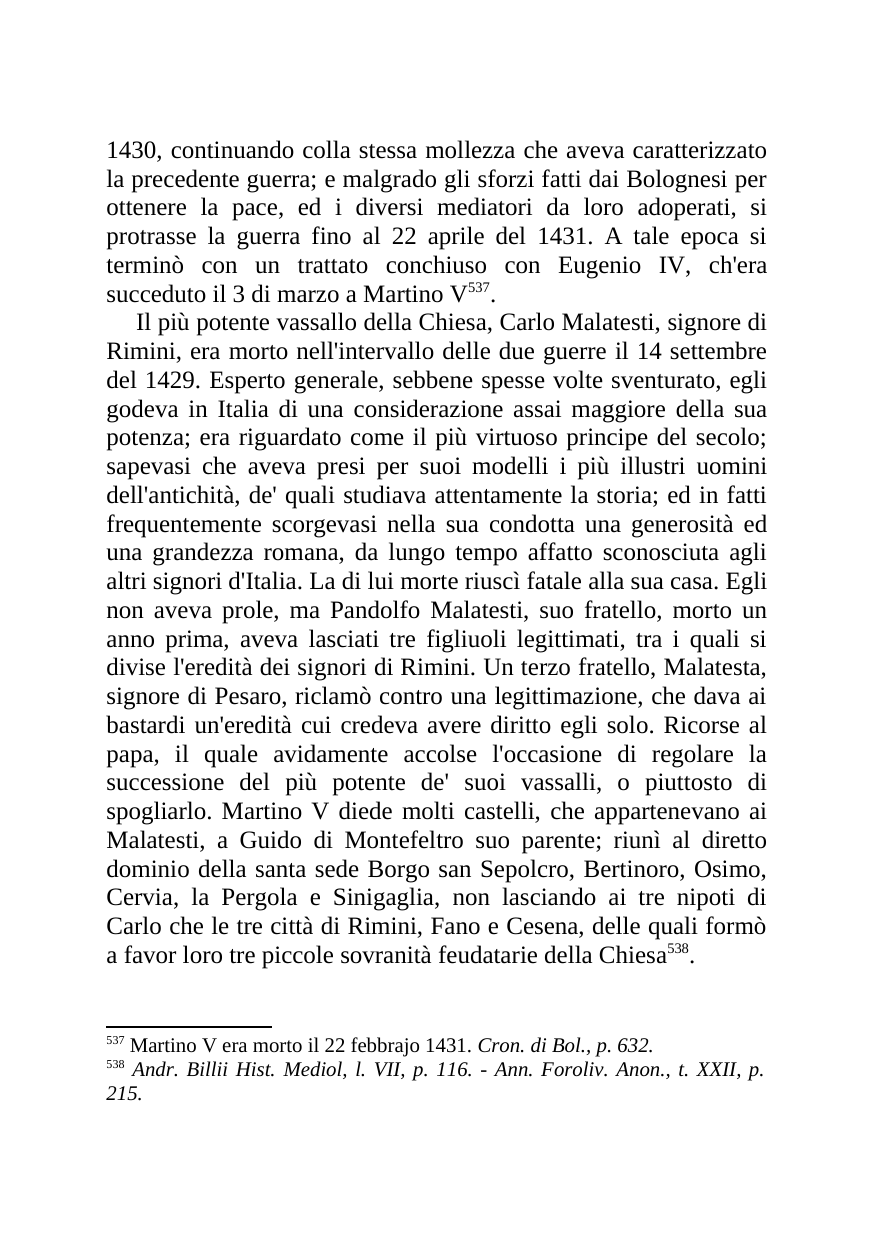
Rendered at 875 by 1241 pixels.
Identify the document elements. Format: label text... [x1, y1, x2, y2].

text Andr. Billii Hist. Mediol, l. VII, p. 116. - Ann. Foroliv. Anon., t. XXII, p. 215. [106, 1057, 768, 1105]
text Martino V era morto il 22 febbrajo 1431. Cron. di Bol., p. 632. [106, 1033, 768, 1057]
text Il più potente vassallo della Chiesa, Carlo Malatesti, signore di Rimini, era morto nell'intervallo delle due guerre il 14 settembre del 1429. Esperto generale, sebbene spesse volte sventurato, egli godeva in Italia di una considerazione assai maggiore della sua potenza; era riguardato come il più virtuoso principe del secolo; sapevasi che aveva presi per suoi modelli i più illustri uomini dell'antichità, de' quali studiava attentamente la storia; ed in fatti frequentemente scorgevasi nella sua condotta una generosità ed una grandezza romana, da lungo tempo affatto sconosciuta agli altri signori d'Italia. La di lui morte riuscì fatale alla sua casa. Egli non aveva prole, ma Pandolfo Malatesti, suo fratello, morto un anno prima, aveva lasciati tre figliuoli legittimati, tra i quali si divise l'eredità dei signori di Rimini. Un terzo fratello, Malatesta, signore di Pesaro, riclamò contro una legittimazione, che dava ai bastardi un'eredità cui credeva avere diritto egli solo. Ricorse al papa, il quale avidamente accolse l'occasione di regolare la successione del più potente de' suoi vassalli, o piuttosto di spogliarlo. Martino V diede molti castelli, che appartenevano ai Malatesti, a Guido di Montefeltro suo parente; riunì al diretto dominio della santa sede Borgo san Sepolcro, Bertinoro, Osimo, Cervia, la Pergola e Sinigaglia, non lasciando ai tre nipoti di Carlo che le tre città di Rimini, Fano e Cesena, delle quali formò a favor loro tre piccole sovranità feudatarie della Chiesa. [106, 307, 768, 969]
text 1430, continuando colla stessa mollezza che aveva caratterizzato la precedente guerra; e malgrado gli sforzi fatti dai Bolognesi per ottenere la pace, ed i diversi mediatori da loro adoperati, si protrasse la guerra fino al 22 aprile del 1431. A tale epoca si terminò con un trattato conchiuso con Eugenio IV, ch'era succeduto il 3 di marzo a Martino V. [106, 135, 768, 307]
